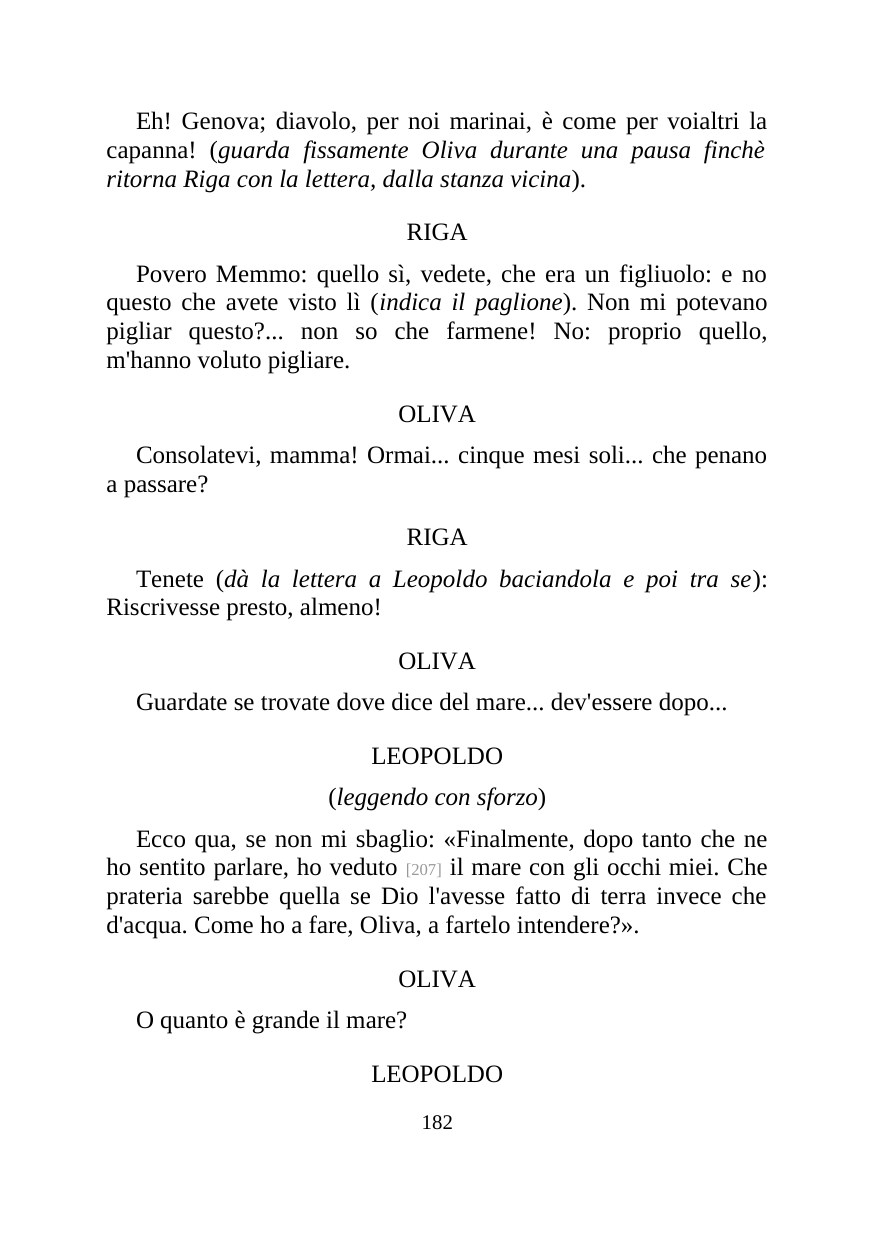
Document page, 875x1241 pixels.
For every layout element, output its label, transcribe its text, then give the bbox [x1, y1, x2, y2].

text Eh! Genova; diavolo, per noi marinai, è come per voialtri la capanna! (guarda fissamente Oliva durante una pausa finchè ritorna Riga con la lettera, dalla stanza vicina). [106, 106, 768, 192]
text OLIVA [106, 964, 768, 992]
text Ecco qua, se non mi sbaglio: «Finalmente, dopo tanto che ne ho sentito parlare, ho veduto [207] il mare con gli occhi miei. Che prateria sarebbe quella se Dio l'avesse fatto di terra invece che d'acqua. Come ho a fare, Oliva, a fartelo intendere?». [106, 824, 768, 939]
text OLIVA [106, 646, 768, 675]
text Povero Memmo: quello sì, vedete, che era un figliuolo: e no questo che avete visto lì (indica il paglione). Non mi potevano pigliar questo?... non so che farmene! No: proprio quello, m'hanno voluto pigliare. [106, 259, 768, 374]
text RIGA [106, 217, 768, 246]
text O quanto è grande il mare? [106, 1005, 768, 1034]
text RIGA [106, 522, 768, 551]
text (leggendo con sforzo) [106, 782, 768, 811]
text Consolatevi, mamma! Ormai... cinque mesi soli... che penano a passare? [106, 440, 768, 497]
text Guardate se trovate dove dice del mare... dev'essere dopo... [106, 687, 768, 716]
text Tenete (dà la lettera a Leopoldo baciandola e poi tra se): Riscrivesse presto, almeno! [106, 564, 768, 621]
text LEOPOLDO [106, 741, 768, 770]
text OLIVA [106, 399, 768, 427]
text LEOPOLDO [106, 1059, 768, 1087]
